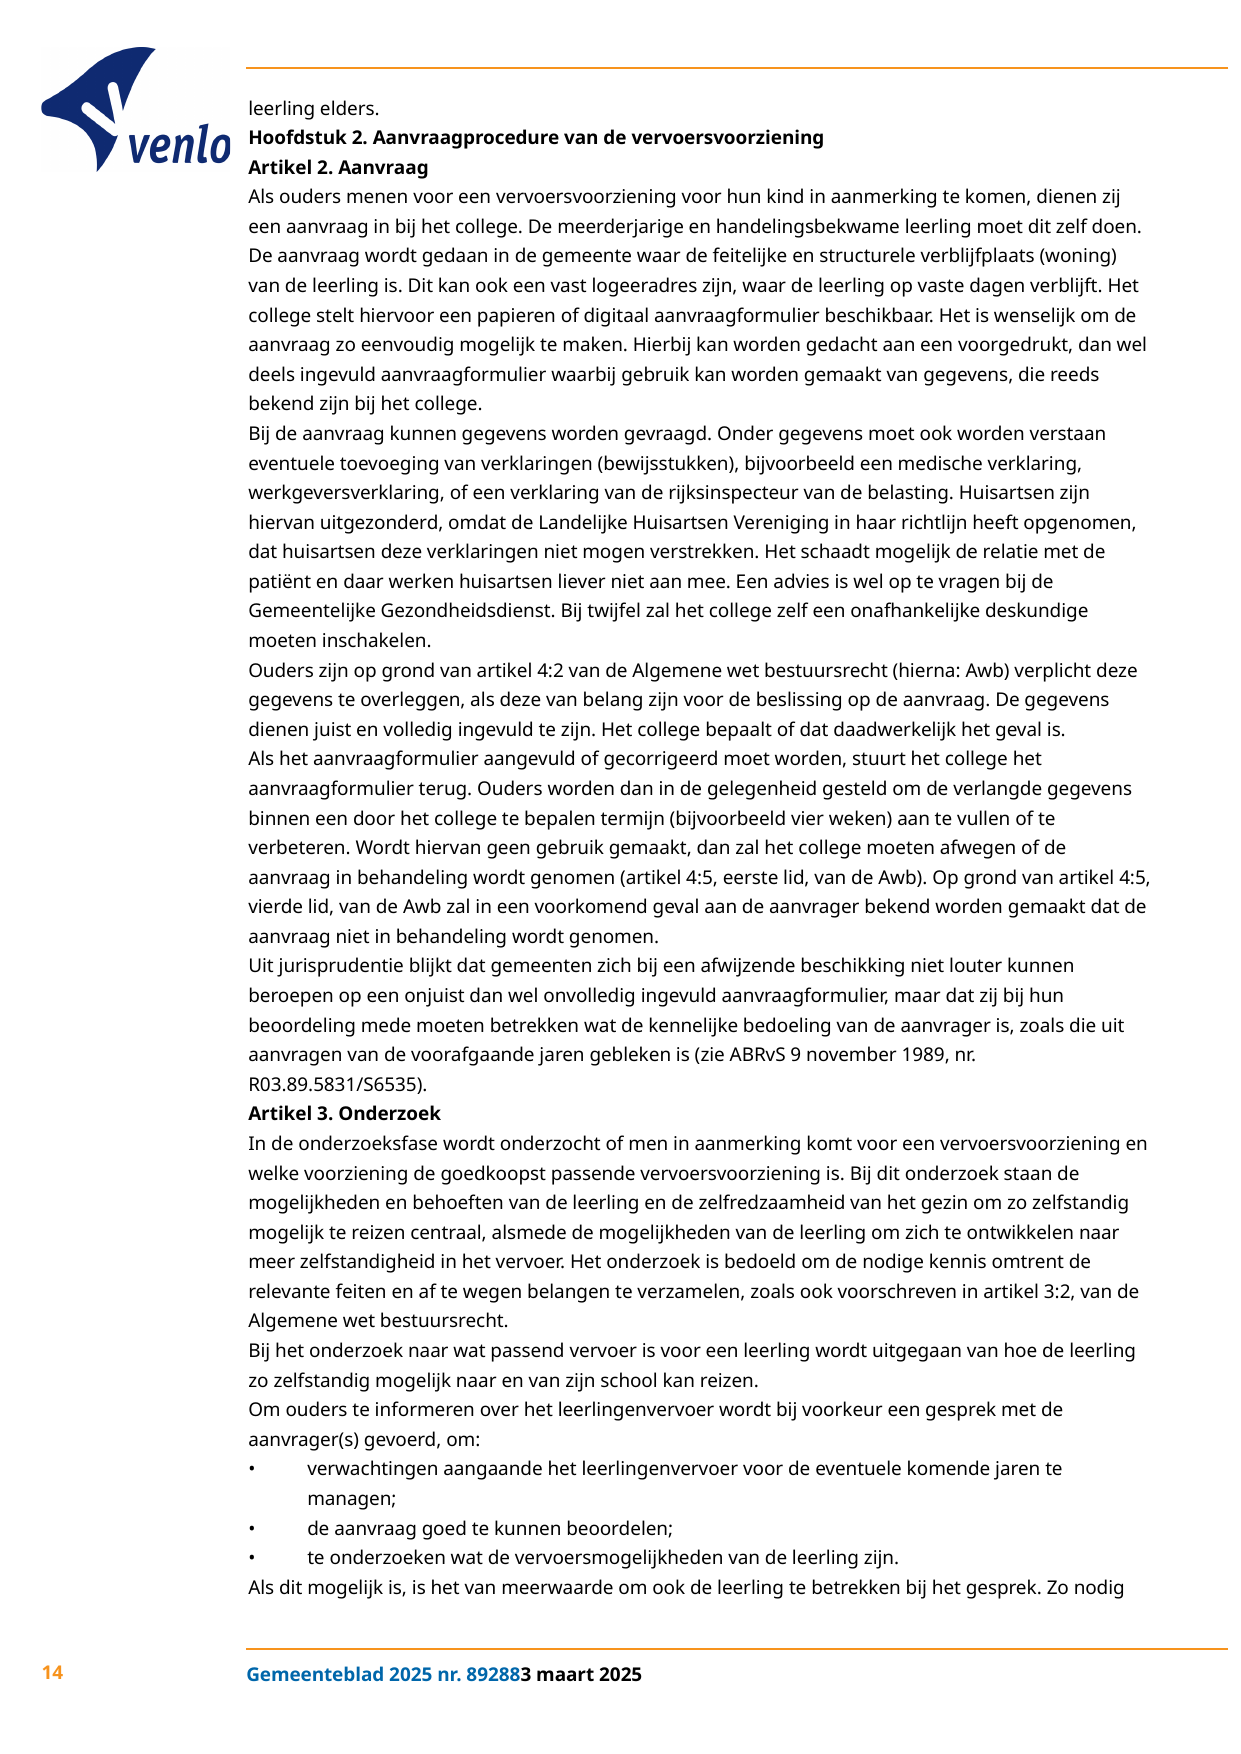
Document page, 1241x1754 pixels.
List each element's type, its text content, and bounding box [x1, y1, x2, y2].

text Als het aanvraagformulier aangevuld of gecorrigeerd moet worden, stuurt het college het aanvraagformulier terug. Ouders worden dan in de gelegenheid gesteld om de verlangde gegevens binnen een door het college te bepalen termijn (bijvoorbeeld vier weken) aan te vullen of te verbeteren. Wordt hiervan geen gebruik gemaakt, dan zal het college moeten afwegen of de aanvraag in behandeling wordt genomen (artikel 4:5, eerste lid, van de Awb). Op grond van artikel 4:5, vierde lid, van de Awb zal in een voorkomend geval aan de aanvrager bekend worden gemaakt dat de aanvraag niet in behandeling wordt genomen. [248, 746, 1152, 949]
text Artikel 3. Onderzoek [248, 1101, 1152, 1126]
list verwachtingen aangaande het leerlingenvervoer voor de eventuele komende jaren te managen; [248, 1456, 1152, 1511]
text Om ouders te informeren over het leerlingenvervoer wordt bij voorkeur een gesprek met de aanvrager(s) gevoerd, om: [248, 1396, 1152, 1452]
text Hoofdstuk 2. Aanvraagprocedure van de vervoersvoorziening [248, 124, 1152, 150]
text Als dit mogelijk is, is het van meerwaarde om ook de leerling te betrekken bij het gesprek. Zo nodig [248, 1574, 1152, 1600]
text Artikel 2. Aanvraag [248, 154, 1152, 180]
text Bij het onderzoek naar wat passend vervoer is voor een leerling wordt uitgegaan van hoe de leerling zo zelfstandig mogelijk naar en van zijn school kan reizen. [248, 1337, 1152, 1393]
picture [41, 47, 231, 172]
text Ouders zijn op grond van artikel 4:2 van de Algemene wet bestuursrecht (hierna: Awb) verplicht deze gegevens te overleggen, als deze van belang zijn voor de beslissing op de aanvraag. De gegevens dienen juist en volledig ingevuld te zijn. Het college bepaalt of dat daadwerkelijk het geval is. [248, 657, 1152, 742]
text leerling elders. [248, 95, 1152, 121]
text Uit jurisprudentie blijkt dat gemeenten zich bij een afwijzende beschikking niet louter kunnen beroepen op een onjuist dan wel onvolledig ingevuld aanvraagformulier, maar dat zij bij hun beoordeling mede moeten betrekken wat de kennelijke bedoeling van de aanvrager is, zoals die uit aanvragen van de voorafgaande jaren gebleken is (zie ABRvS 9 november 1989, nr. R03.89.5831/S6535). [248, 953, 1152, 1097]
list te onderzoeken wat de vervoersmogelijkheden van de leerling zijn. [248, 1544, 1152, 1570]
list de aanvraag goed te kunnen beoordelen; [248, 1515, 1152, 1541]
text In de onderzoeksfase wordt onderzocht of men in aanmerking komt voor een vervoersvoorziening en welke voorziening de goedkoopst passende vervoersvoorziening is. Bij dit onderzoek staan de mogelijkheden en behoeften van de leerling en de zelfredzaamheid van het gezin om zo zelfstandig mogelijk te reizen centraal, alsmede de mogelijkheden van de leerling om zich te ontwikkelen naar meer zelfstandigheid in het vervoer. Het onderzoek is bedoeld om de nodige kennis omtrent de relevante feiten en af te wegen belangen te verzamelen, zoals ook voorschreven in artikel 3:2, van de Algemene wet bestuursrecht. [248, 1130, 1152, 1333]
text Bij de aanvraag kunnen gegevens worden gevraagd. Onder gegevens moet ook worden verstaan eventuele toevoeging van verklaringen (bewijsstukken), bijvoorbeeld een medische verklaring, werkgeversverklaring, of een verklaring van de rijksinspecteur van de belasting. Huisartsen zijn hiervan uitgezonderd, omdat de Landelijke Huisartsen Vereniging in haar richtlijn heeft opgenomen, dat huisartsen deze verklaringen niet mogen verstrekken. Het schaadt mogelijk de relatie met de patiënt en daar werken huisartsen liever niet aan mee. Een advies is wel op te vragen bij de Gemeentelijke Gezondheidsdienst. Bij twijfel zal het college zelf een onafhankelijke deskundige moeten inschakelen. [248, 420, 1152, 653]
text Als ouders menen voor een vervoersvoorziening voor hun kind in aanmerking te komen, dienen zij een aanvraag in bij het college. De meerderjarige en handelingsbekwame leerling moet dit zelf doen. De aanvraag wordt gedaan in de gemeente waar de feitelijke en structurele verblijfplaats (woning) van de leerling is. Dit kan ook een vast logeeradres zijn, waar de leerling op vaste dagen verblijft. Het college stelt hiervoor een papieren of digitaal aanvraagformulier beschikbaar. Het is wenselijk om de aanvraag zo eenvoudig mogelijk te maken. Hierbij kan worden gedacht aan een voorgedrukt, dan wel deels ingevuld aanvraagformulier waarbij gebruik kan worden gemaakt van gegevens, die reeds bekend zijn bij het college. [248, 183, 1152, 416]
